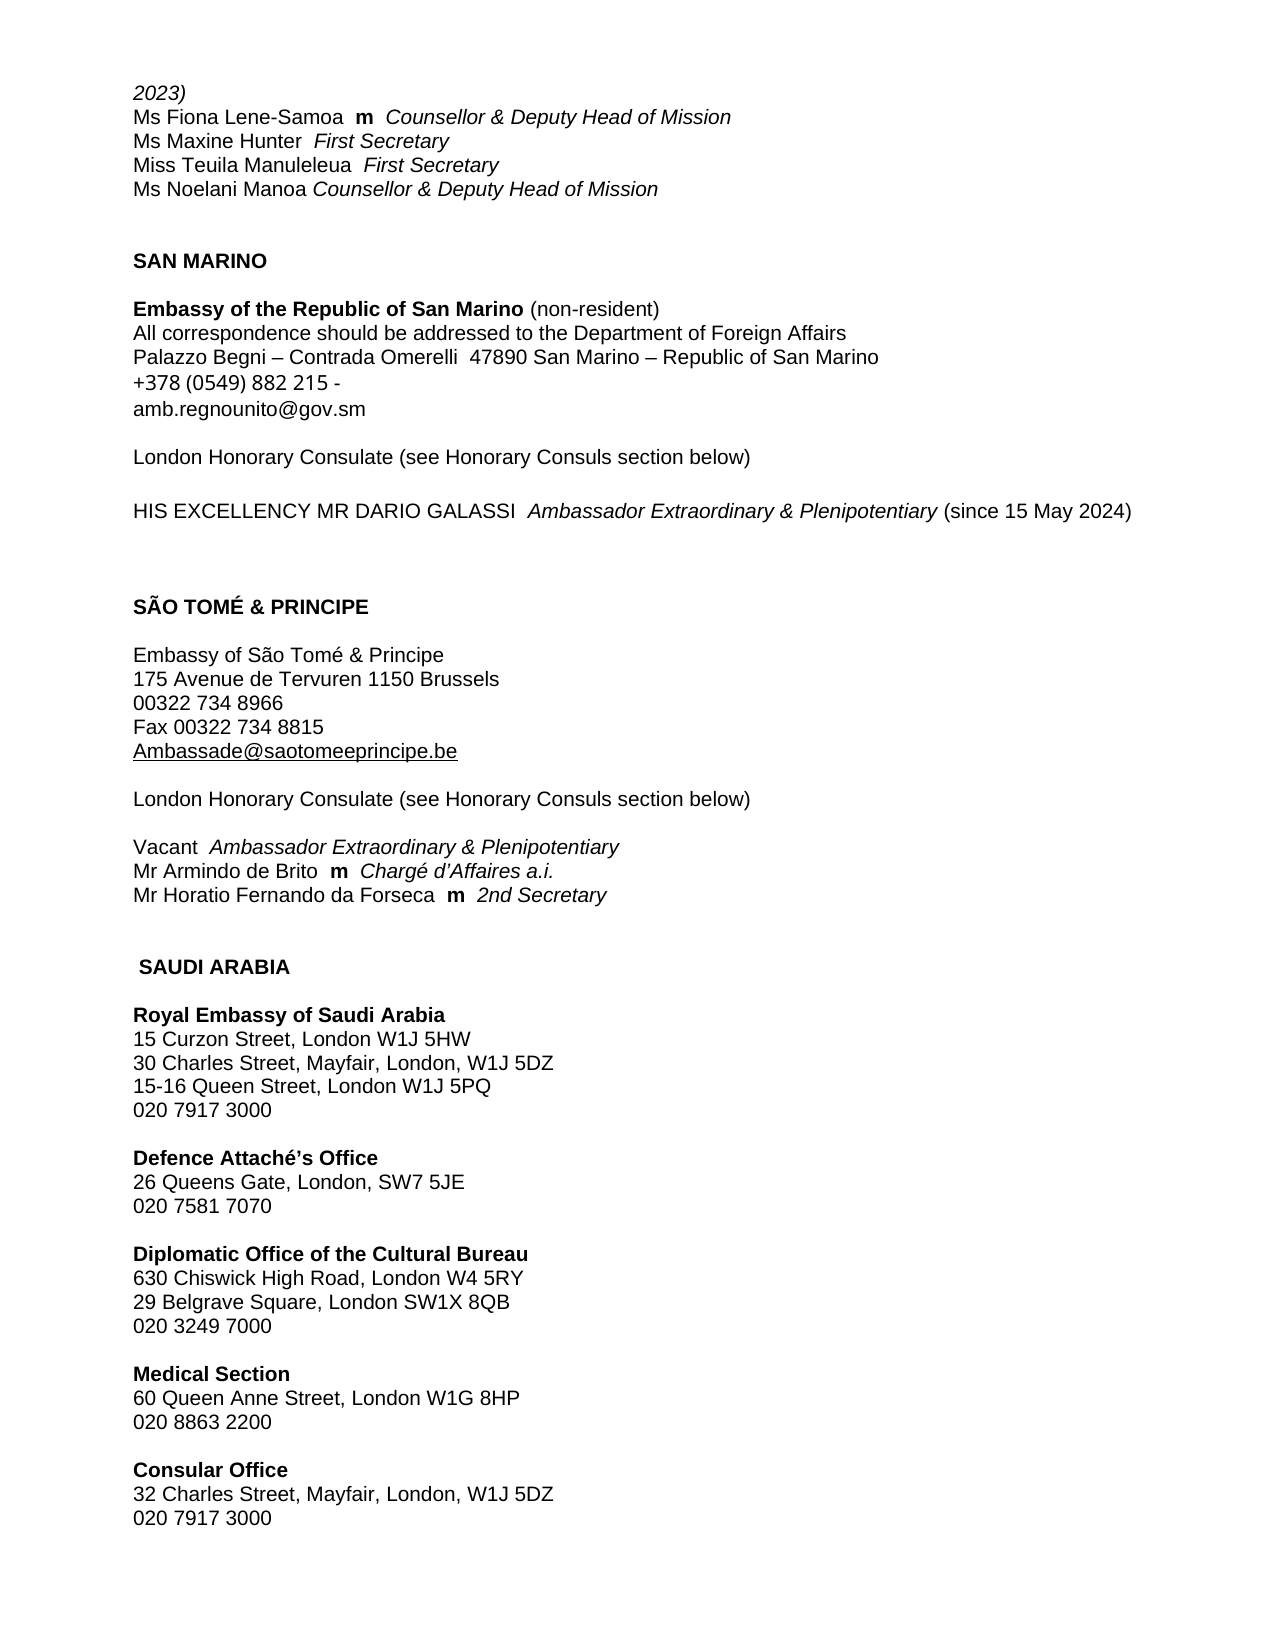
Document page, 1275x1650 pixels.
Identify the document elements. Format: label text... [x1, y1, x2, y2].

text Fax 00322 734 8815 [133, 715, 1181, 739]
text Vacant Ambassador Extraordinary & Plenipotentiary [133, 835, 1181, 859]
table_header [697, 955, 751, 1002]
text London Honorary Consulate (see Honorary Consuls section below) [133, 787, 1181, 811]
text Mr Horatio Fernando da Forseca m 2nd Secretary [133, 883, 1181, 907]
text 020 3249 7000 [133, 1314, 1181, 1338]
text Royal Embassy of Saudi Arabia [133, 1002, 1181, 1026]
text +378 (0549) 882 215 - [133, 368, 1181, 397]
text 29 Belgrave Square, London SW1X 8QB [133, 1290, 1181, 1314]
text HIS EXCELLENCY MR DARIO GALASSI Ambassador Extraordinary & Plenipotentiary (since 15 May 2024) [133, 499, 1181, 523]
text Diplomatic Office of the Cultural Bureau [133, 1242, 1181, 1266]
text Ambassade@saotomeeprincipe.be [133, 739, 1181, 763]
text Medical Section [133, 1362, 1181, 1386]
text Consular Office [133, 1458, 1181, 1482]
text 020 7581 7070 [133, 1194, 1181, 1218]
text Mr Armindo de Brito m Chargé d’Affaires a.i. [133, 859, 1181, 883]
text Defence Attaché’s Office [133, 1146, 1181, 1170]
text 020 7917 3000 [133, 1506, 1181, 1529]
text 00322 734 8966 [133, 691, 1181, 715]
text Ms Maxine Hunter First Secretary [133, 129, 1181, 153]
table_header [751, 955, 1053, 1002]
text All correspondence should be addressed to the Department of Foreign Affairs [133, 321, 1181, 344]
text Ms Noelani Manoa Counsellor & Deputy Head of Mission [133, 177, 1181, 201]
text amb.regnounito@gov.sm [133, 397, 1181, 421]
text 2023) [133, 81, 1181, 105]
text Embassy of the Republic of San Marino (non-resident) [133, 297, 1181, 321]
text Embassy of São Tomé & Principe [133, 643, 1181, 667]
text 15-16 Queen Street, London W1J 5PQ [133, 1074, 1181, 1098]
text Miss Teuila Manuleleua First Secretary [133, 153, 1181, 177]
text 30 Charles Street, Mayfair, London, W1J 5DZ [133, 1050, 1181, 1074]
text 32 Charles Street, Mayfair, London, W1J 5DZ [133, 1482, 1181, 1506]
text 15 Curzon Street, London W1J 5HW [133, 1026, 1181, 1050]
text 26 Queens Gate, London, SW7 5JE [133, 1170, 1181, 1194]
table_header SAUDI ARABIA [122, 955, 697, 1002]
text SÃO TOMÉ & PRINCIPE [133, 595, 1181, 619]
text London Honorary Consulate (see Honorary Consuls section below) [133, 445, 1181, 469]
text 020 7917 3000 [133, 1098, 1181, 1122]
text Ms Fiona Lene-Samoa m Counsellor & Deputy Head of Mission [133, 105, 1181, 129]
text SAN MARINO [133, 249, 1181, 273]
text 175 Avenue de Tervuren 1150 Brussels [133, 667, 1181, 691]
text 630 Chiswick High Road, London W4 5RY [133, 1266, 1181, 1290]
text 60 Queen Anne Street, London W1G 8HP [133, 1386, 1181, 1410]
table_header [1053, 955, 1275, 1002]
text Palazzo Begni – Contrada Omerelli 47890 San Marino – Republic of San Marino [133, 344, 1181, 368]
text 020 8863 2200 [133, 1410, 1181, 1434]
